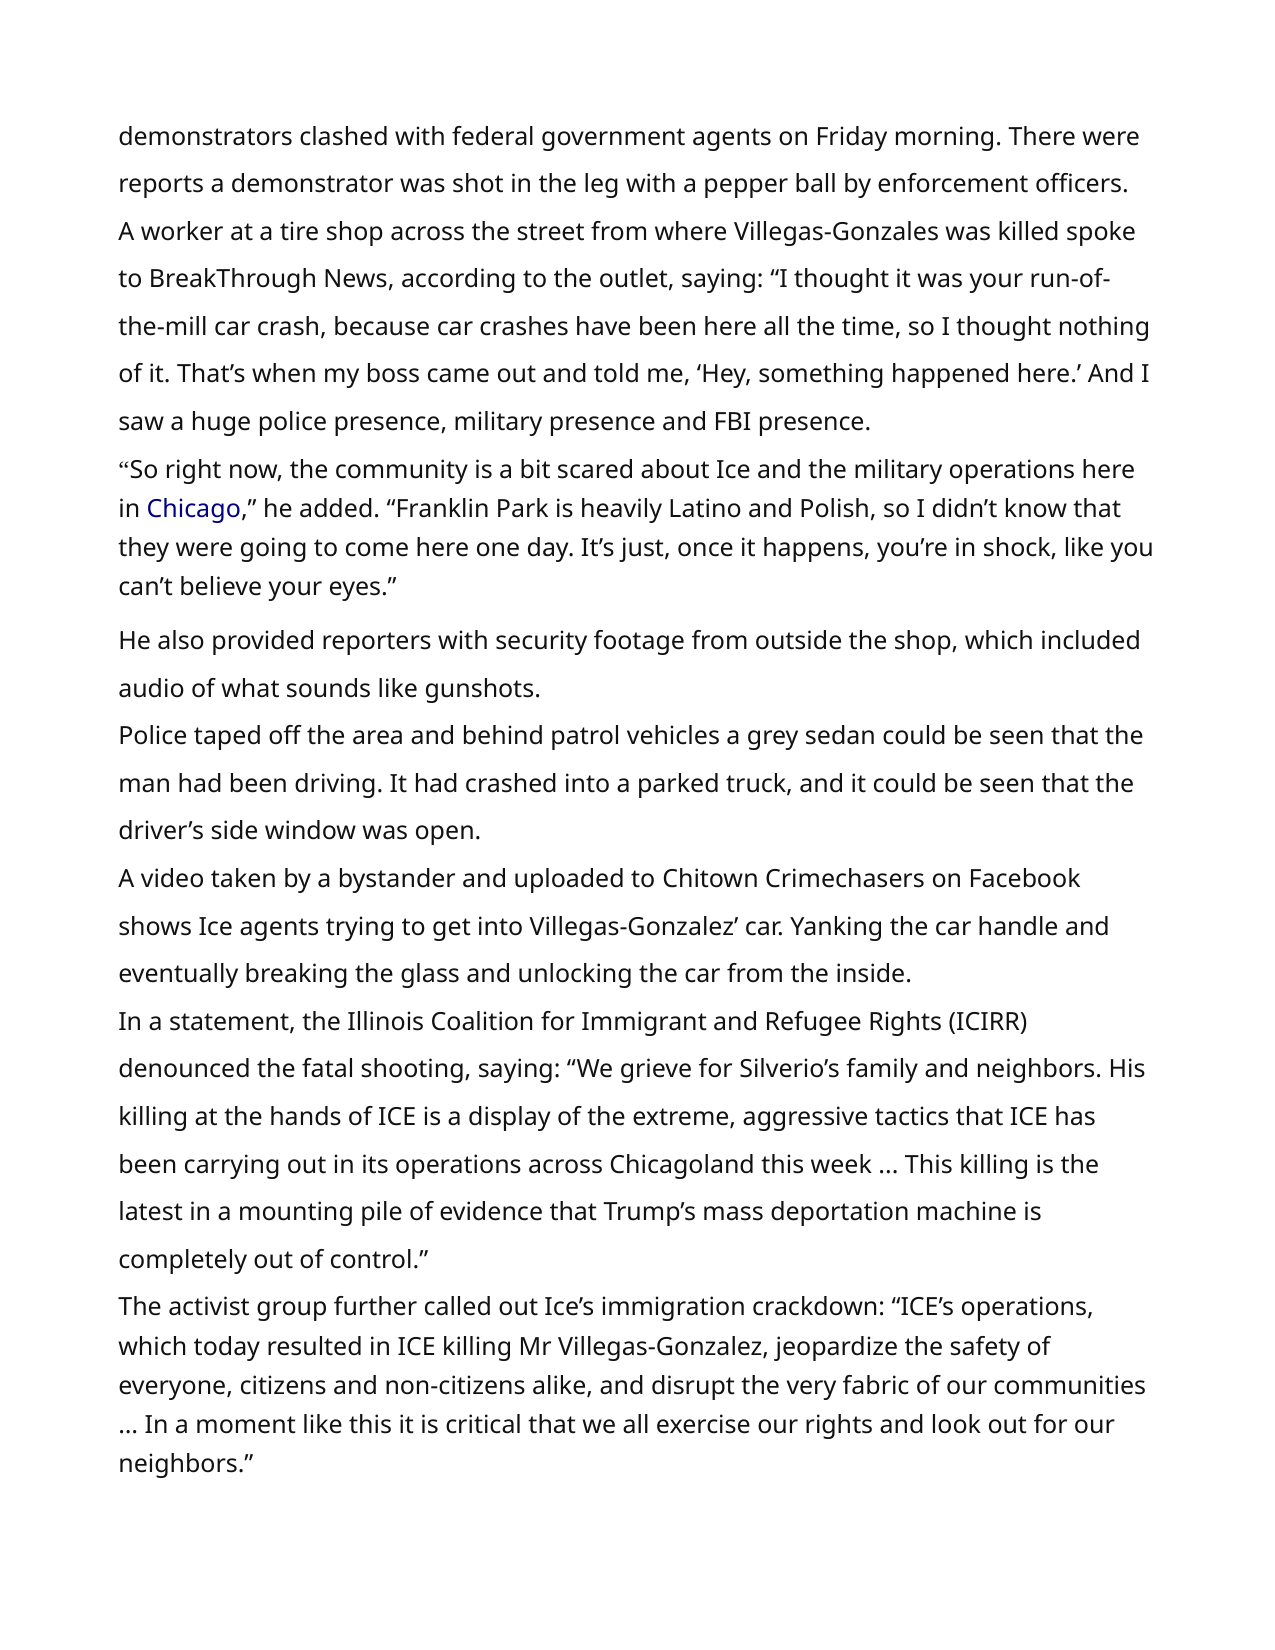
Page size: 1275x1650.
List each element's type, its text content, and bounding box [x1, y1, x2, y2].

text “So right now, the community is a bit scared about Ice and the military operations here in Chicago,” he added. “Franklin Park is heavily Latino and Polish, so I didn’t know that they were going to come here one day. It’s just, once it happens, you’re in shock, like you can’t believe your eyes.” [118, 451, 1157, 603]
text The activist group further called out Ice’s immigration crackdown: “ICE’s operations, which today resulted in ICE killing Mr Villegas-Gonzalez, jeopardize the safety of everyone, citizens and non-citizens alike, and disrupt the very fabric of our communities … In a moment like this it is critical that we all exercise our rights and look out for our neighbors.” [118, 1289, 1157, 1480]
text Police taped off the area and behind patrol vehicles a grey sedan could be seen that the man had been driving. It had crashed into a parked truck, and it could be seen that the driver’s side window was open. [118, 718, 1157, 847]
text A video taken by a bystander and uploaded to Chitown Crimechasers on Facebook shows Ice agents trying to get into Villegas-Gonzalez’ car. Yanking the car handle and eventually breaking the glass and unlocking the car from the inside. [118, 861, 1157, 990]
text He also provided reporters with security footage from outside the shop, which included audio of what sounds like gunshots. [118, 623, 1157, 704]
text demonstrators clashed with federal government agents on Friday morning. There were reports a demonstrator was shot in the leg with a pepper ball by enforcement officers. [118, 118, 1157, 200]
text A worker at a tire shop across the street from where Villegas-Gonzales was killed spoke to BreakThrough News, according to the outlet, saying: “I thought it was your run-of-the-mill car crash, because car crashes have been here all the time, so I thought nothing of it. That’s when my boss came out and told me, ‘Hey, something happened here.’ And I saw a huge police presence, military presence and FBI presence. [118, 213, 1157, 438]
text In a statement, the Illinois Coalition for Immigrant and Refugee Rights (ICIRR) denounced the fatal shooting, saying: “We grieve for Silverio’s family and neighbors. His killing at the hands of ICE is a display of the extreme, aggressive tactics that ICE has been carrying out in its operations across Chicagoland this week ... This killing is the latest in a mounting pile of evidence that Trump’s mass deportation machine is completely out of control.” [118, 1003, 1157, 1276]
